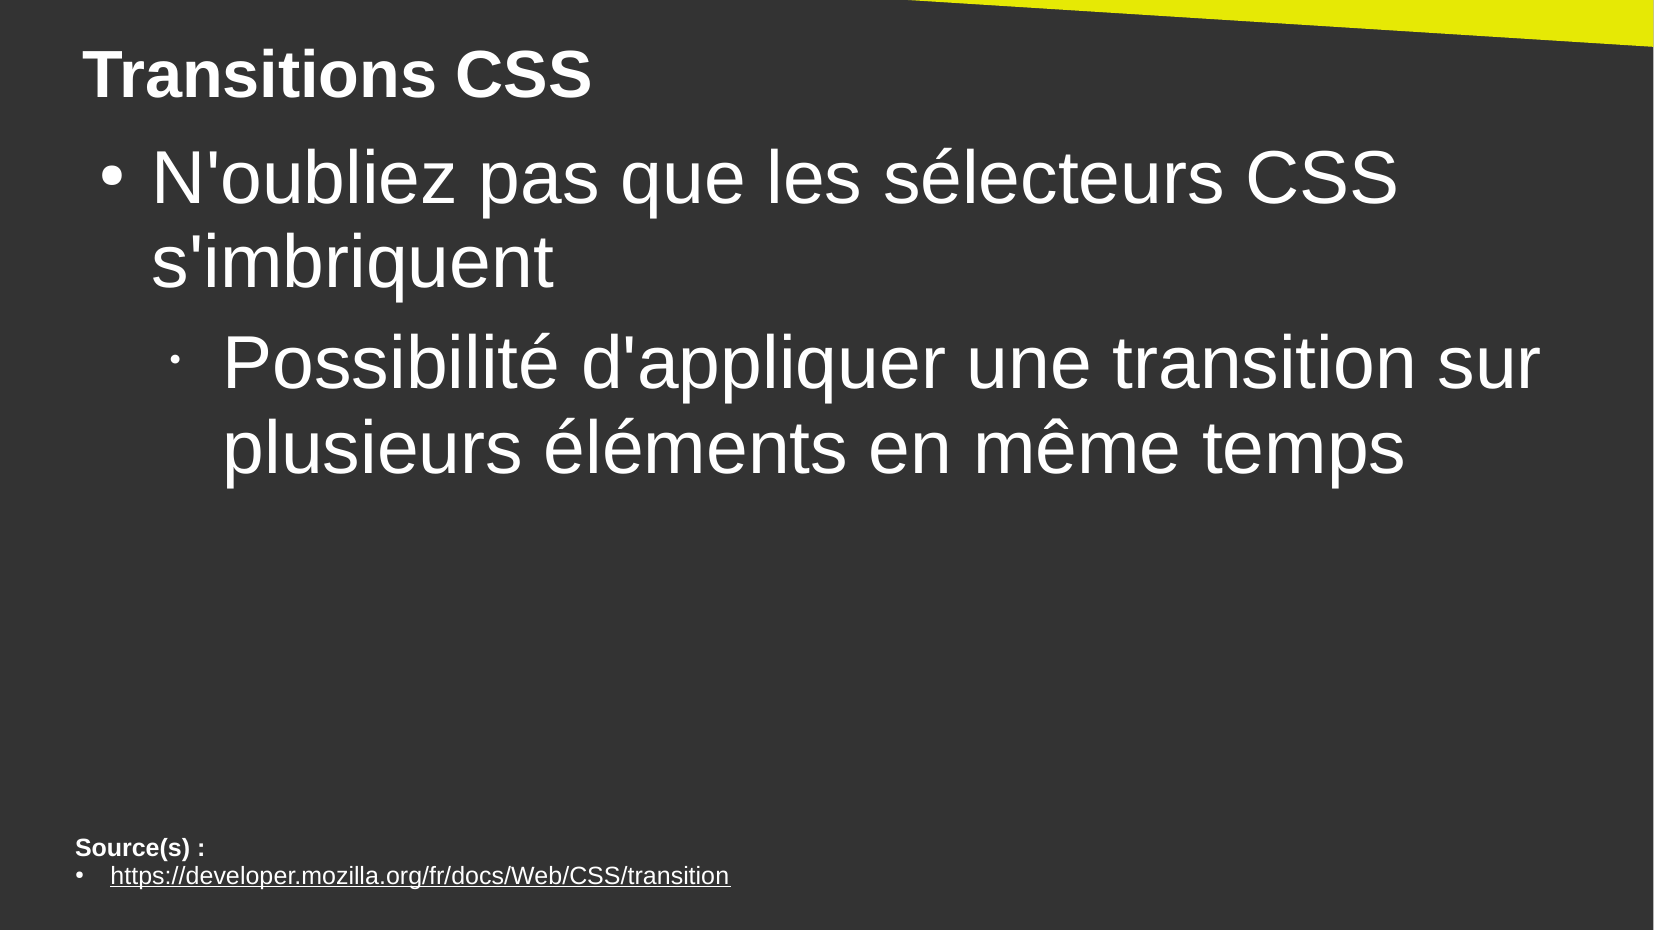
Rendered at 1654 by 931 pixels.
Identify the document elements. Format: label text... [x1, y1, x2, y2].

list N'oubliez pas que les sélecteurs CSS s'imbriquent Possibilité d'appliquer une transition sur plusieurs éléments en même temps [80, 135, 1620, 520]
text_box [907, 0, 1654, 47]
text_box Source(s) : https://developer.mozilla.org/fr/docs/Web/CSS/transition [60, 826, 1546, 916]
title Transitions CSS [82, 37, 1571, 114]
